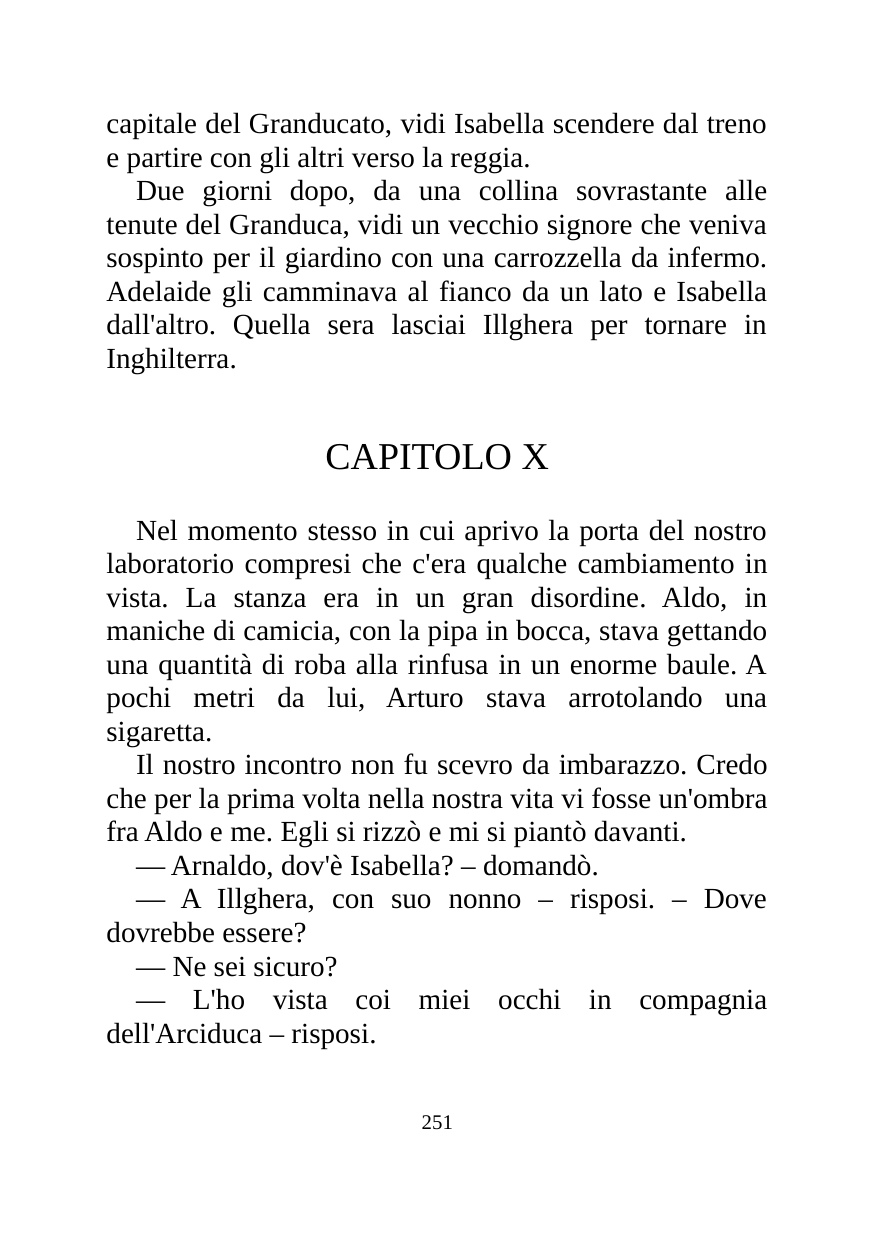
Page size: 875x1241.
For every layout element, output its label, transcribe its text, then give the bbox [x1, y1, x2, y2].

text — Ne sei sicuro? [106, 949, 768, 982]
subtitle CAPITOLO X [106, 434, 768, 477]
text capitale del Granducato, vidi Isabella scendere dal treno e partire con gli altri verso la reggia. [106, 106, 768, 173]
text Il nostro incontro non fu scevro da imbarazzo. Credo che per la prima volta nella nostra vita vi fosse un'ombra fra Aldo e me. Egli si rizzò e mi si piantò davanti. [106, 747, 768, 848]
text Due giorni dopo, da una collina sovrastante alle tenute del Granduca, vidi un vecchio signore che veniva sospinto per il giardino con una carrozzella da infermo. Adelaide gli camminava al fianco da un lato e Isabella dall'altro. Quella sera lasciai Illghera per tornare in Inghilterra. [106, 173, 768, 374]
text — Arnaldo, dov'è Isabella? – domandò. [106, 848, 768, 882]
text Nel momento stesso in cui aprivo la porta del nostro laboratorio compresi che c'era qualche cambiamento in vista. La stanza era in un gran disordine. Aldo, in maniche di camicia, con la pipa in bocca, stava gettando una quantità di roba alla rinfusa in un enorme baule. A pochi metri da lui, Arturo stava arrotolando una sigaretta. [106, 513, 768, 747]
text — A Illghera, con suo nonno – risposi. – Dove dovrebbe essere? [106, 882, 768, 949]
text — L'ho vista coi miei occhi in compagnia dell'Arciduca – risposi. [106, 982, 768, 1049]
